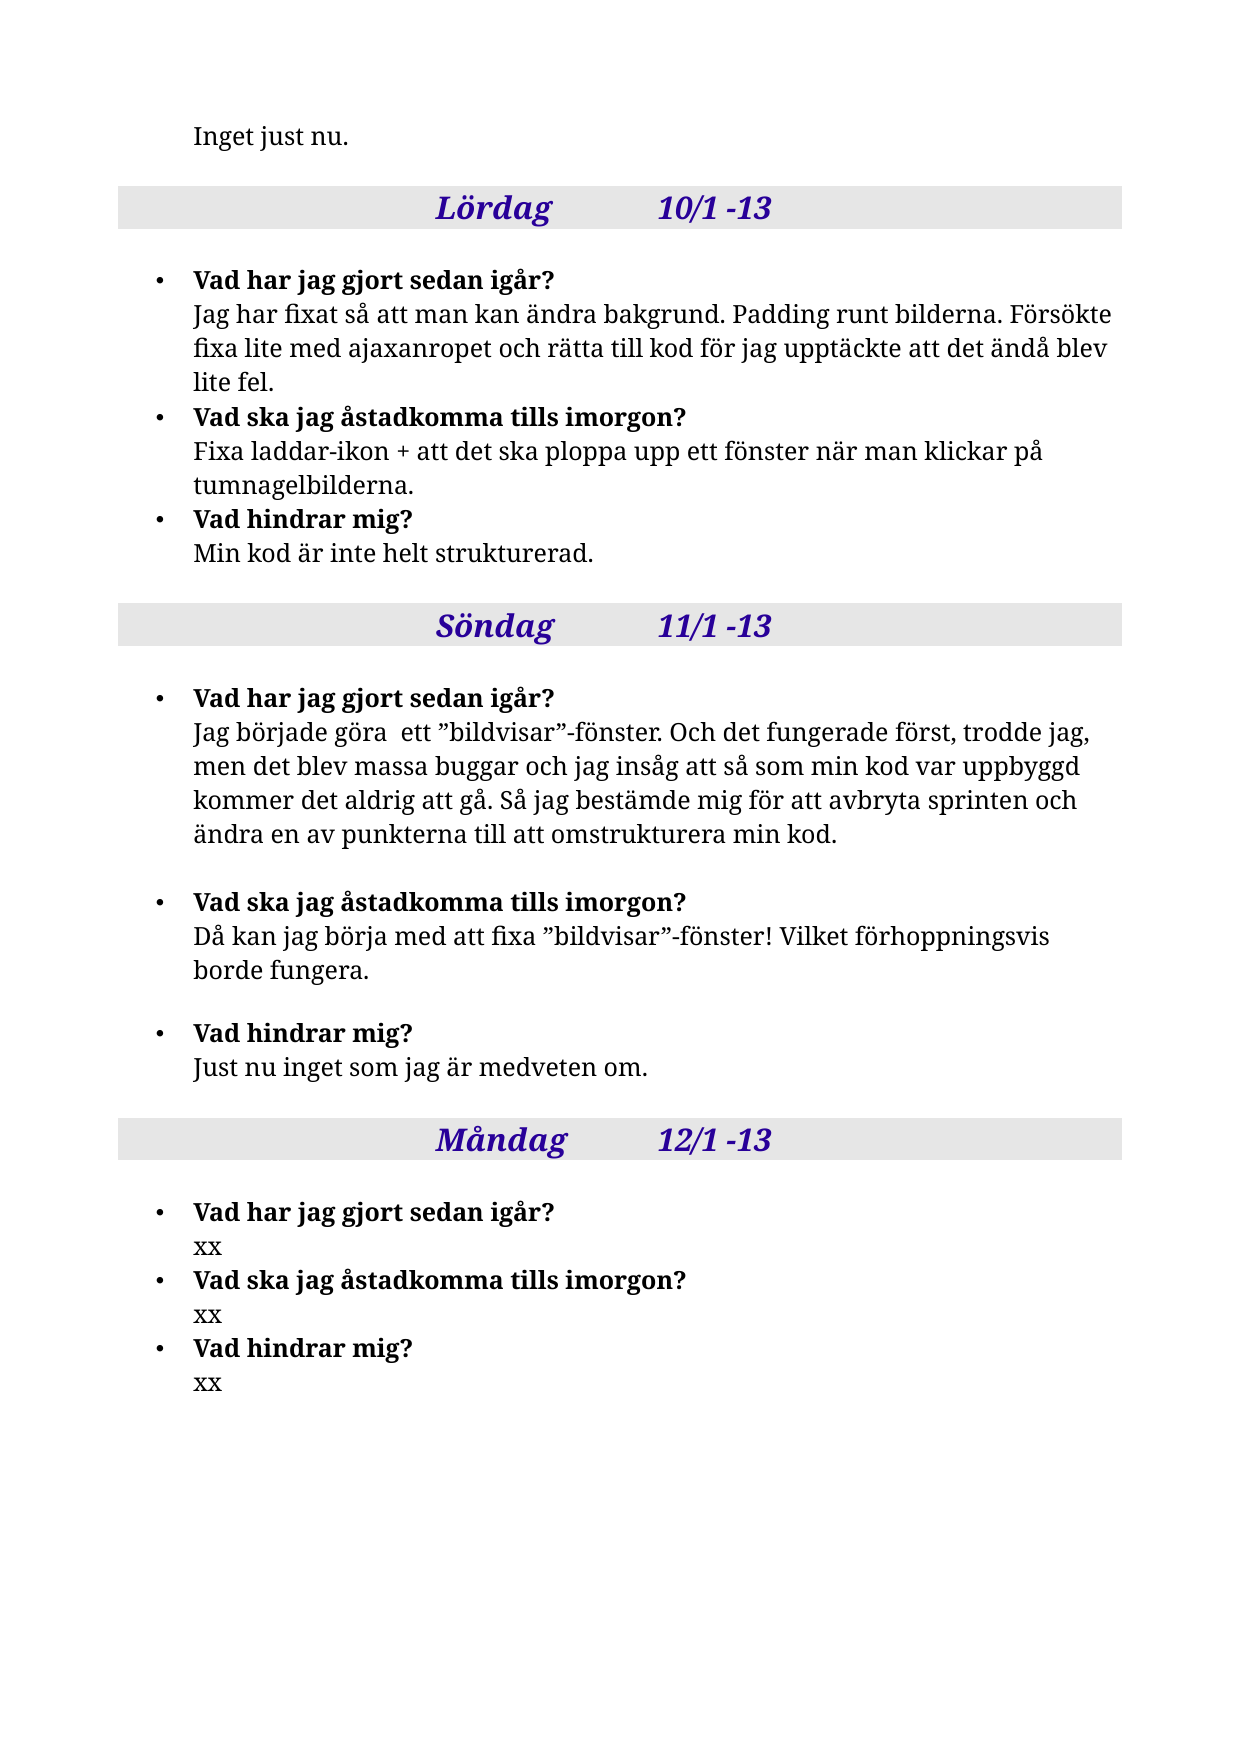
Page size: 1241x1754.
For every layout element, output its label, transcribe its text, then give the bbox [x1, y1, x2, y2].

list Vad hindrar mig? [156, 1016, 1122, 1049]
list Vad har jag gjort sedan igår? [156, 680, 1122, 714]
list Inget just nu. [156, 118, 1122, 152]
list Vad hindrar mig? [156, 501, 1122, 535]
list Vad ska jag åstadkomma tills imorgon? Då kan jag börja med att fixa ”bildvisar”-fönster! Vilket förhoppningsvis borde fungera. [156, 884, 1122, 987]
list Just nu inget som jag är medveten om. [156, 1049, 1122, 1084]
list Vad har jag gjort sedan igår? [156, 263, 1122, 297]
text Måndag 12/1 -13 [118, 1118, 1122, 1160]
list Vad ska jag åstadkomma tills imorgon? Fixa laddar-ikon + att det ska ploppa upp ett fönster när man klickar på tumnagelbilderna. [156, 399, 1122, 501]
list Min kod är inte helt strukturerad. [156, 535, 1122, 569]
list Jag har fixat så att man kan ändra bakgrund. Padding runt bilderna. Försökte fixa lite med ajaxanropet och rätta till kod för jag upptäckte att det ändå blev lite fel. [156, 297, 1122, 399]
list Vad hindrar mig? [156, 1331, 1122, 1365]
list Jag började göra ett ”bildvisar”-fönster. Och det fungerade först, trodde jag, men det blev massa buggar och jag insåg att så som min kod var uppbyggd kommer det aldrig att gå. Så jag bestämde mig för att avbryta sprinten och ändra en av punkterna till att omstrukturera min kod. [156, 714, 1122, 851]
list Vad har jag gjort sedan igår? [156, 1194, 1122, 1228]
list Vad ska jag åstadkomma tills imorgon? xx [156, 1262, 1122, 1331]
list xx [156, 1228, 1122, 1262]
text Söndag 11/1 -13 [118, 603, 1122, 646]
list xx [156, 1365, 1122, 1399]
text Lördag 10/1 -13 [118, 186, 1122, 229]
